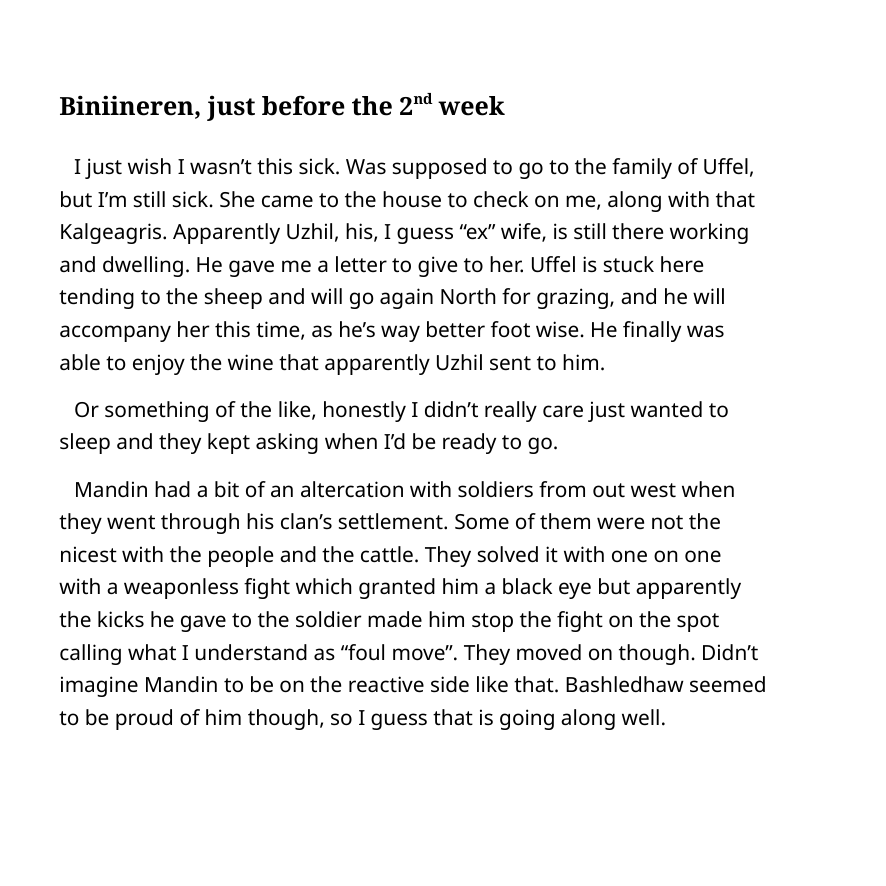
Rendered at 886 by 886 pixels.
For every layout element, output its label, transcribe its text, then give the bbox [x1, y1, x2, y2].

text Or something of the like, honestly I didn’t really care just wanted to sleep and they kept asking when I’d be ready to go. [59, 395, 768, 456]
text Mandin had a bit of an altercation with soldiers from out west when they went through his clan’s settlement. Some of them were not the nicest with the people and the cattle. They solved it with one on one with a weaponless fight which granted him a black eye but apparently the kicks he gave to the soldier made him stop the fight on the spot calling what I understand as “foul move”. They moved on though. Didn’t imagine Mandin to be on the reactive side like that. Bashledhaw seemed to be proud of him though, so I guess that is going along well. [59, 475, 768, 731]
subtitle Biniineren, just before the 2nd week [59, 88, 768, 123]
text I just wish I wasn’t this sick. Was supposed to go to the family of Uffel, but I’m still sick. She came to the house to check on me, along with that Kalgeagris. Apparently Uzhil, his, I guess “ex” wife, is still there working and dwelling. He gave me a letter to give to her. Uffel is stuck here tending to the sheep and will go again North for grazing, and he will accompany her this time, as he’s way better foot wise. He finally was able to enjoy the wine that apparently Uzhil sent to him. [59, 152, 768, 376]
